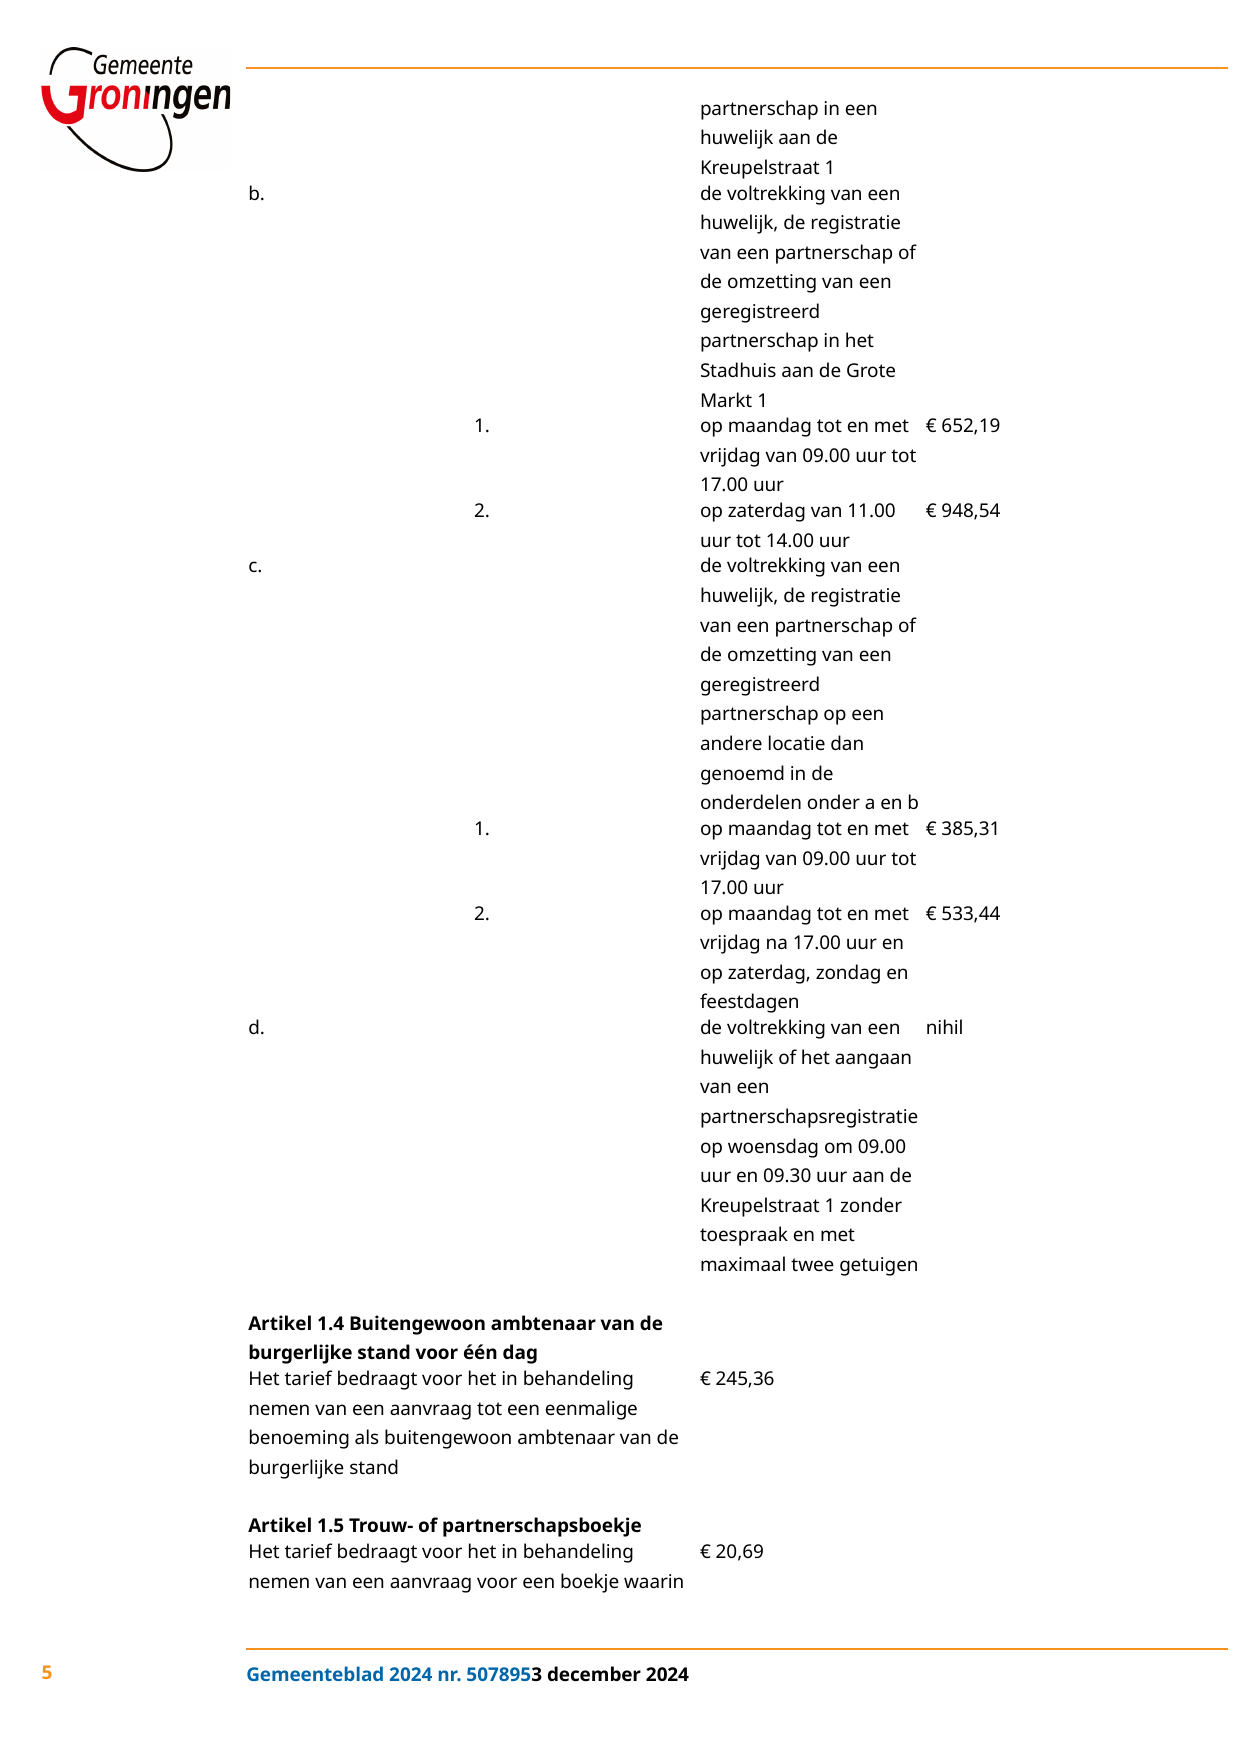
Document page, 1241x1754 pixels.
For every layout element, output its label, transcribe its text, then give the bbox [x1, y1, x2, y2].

table_cell [248, 95, 474, 180]
table_cell Het tarief bedraagt voor het in behandeling nemen van een aanvraag voor een boekje waarin [248, 1538, 700, 1593]
table_cell Het tarief bedraagt voor het in behandeling nemen van een aanvraag tot een eenmalige benoeming als buitengewoon ambtenaar van de burgerlijke stand [248, 1365, 700, 1479]
table_header Artikel 1.4 Buitengewoon ambtenaar van de burgerlijke stand voor één dag [248, 1310, 700, 1365]
table_cell [474, 95, 700, 180]
table_cell [474, 553, 700, 815]
table_cell op maandag tot en met vrijdag na 17.00 uur en op zaterdag, zondag en feestdagen [700, 900, 926, 1014]
table_cell [926, 180, 1152, 412]
table_cell d. [248, 1015, 474, 1277]
table_cell [926, 553, 1152, 815]
table_cell € 385,31 [926, 815, 1152, 900]
table_cell b. [248, 180, 474, 412]
table_cell € 20,69 [700, 1538, 1152, 1593]
table_cell op maandag tot en met vrijdag van 09.00 uur tot 17.00 uur [700, 413, 926, 497]
table_cell c. [248, 553, 474, 815]
table_cell € 245,36 [700, 1365, 1152, 1479]
table_cell [248, 498, 474, 553]
table_cell € 948,54 [926, 498, 1152, 553]
table_cell op maandag tot en met vrijdag van 09.00 uur tot 17.00 uur [700, 815, 926, 900]
table_cell [248, 900, 474, 1014]
table_cell nihil [926, 1015, 1152, 1277]
table_cell de voltrekking van een huwelijk, de registratie van een partnerschap of de omzetting van een geregistreerd partnerschap in het Stadhuis aan de Grote Markt 1 [700, 180, 926, 412]
table_cell € 652,19 [926, 413, 1152, 497]
table_cell [926, 95, 1152, 180]
table_cell 2. [474, 498, 700, 553]
table_cell [248, 815, 474, 900]
picture [41, 47, 231, 172]
table_cell de voltrekking van een huwelijk of het aangaan van een partnerschapsregistratie op woensdag om 09.00 uur en 09.30 uur aan de Kreupelstraat 1 zonder toespraak en met maximaal twee getuigen [700, 1015, 926, 1277]
table_header [700, 1513, 1152, 1538]
table_cell de voltrekking van een huwelijk, de registratie van een partnerschap of de omzetting van een geregistreerd partnerschap op een andere locatie dan genoemd in de onderdelen onder a en b [700, 553, 926, 815]
table_cell 2. [474, 900, 700, 1014]
table_cell partnerschap in een huwelijk aan de Kreupelstraat 1 [700, 95, 926, 180]
table_header Artikel 1.5 Trouw- of partnerschapsboekje [248, 1513, 700, 1538]
table_cell 1. [474, 815, 700, 900]
table_cell [474, 1015, 700, 1277]
table_cell op zaterdag van 11.00 uur tot 14.00 uur [700, 498, 926, 553]
table_cell [474, 180, 700, 412]
table_cell 1. [474, 413, 700, 497]
table_cell € 533,44 [926, 900, 1152, 1014]
table_cell [248, 413, 474, 497]
table_header [700, 1310, 1152, 1365]
